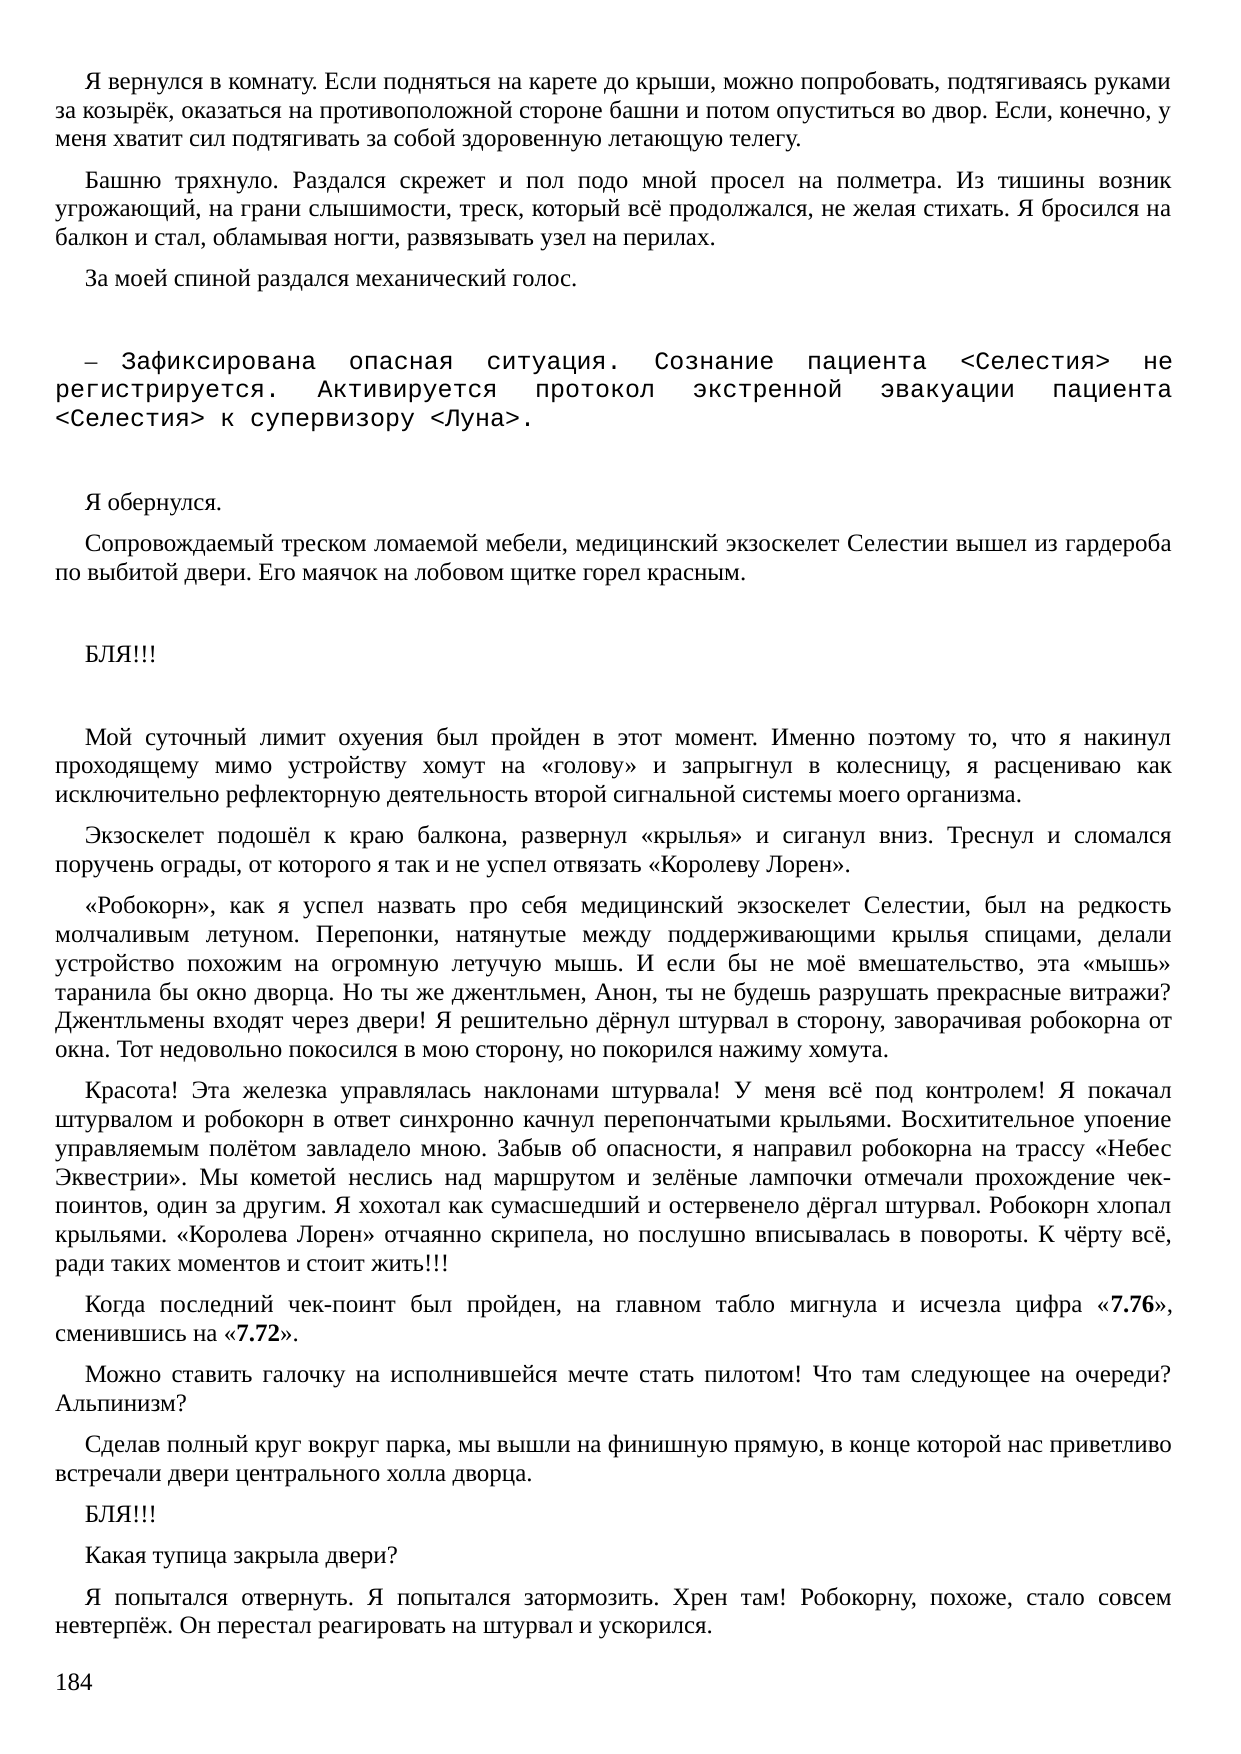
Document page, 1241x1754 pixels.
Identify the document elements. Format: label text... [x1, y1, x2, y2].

text Башню тряхнуло. Раздался скрежет и пол подо мной просел на полметра. Из тишины возник угрожающий, на грани слышимости, треск, который всё продолжался, не желая стихать. Я бросился на балкон и стал, обламывая ногти, развязывать узел на перилах. [55, 165, 1173, 251]
text Можно ставить галочку на исполнившейся мечте стать пилотом! Что там следующее на очереди? Альпинизм? [55, 1359, 1173, 1417]
text Я вернулся в комнату. Если подняться на карете до крыши, можно попробовать, подтягиваясь руками за козырёк, оказаться на противоположной стороне башни и потом опуститься во двор. Если, конечно, у меня хватит сил подтягивать за собой здоровенную летающую телегу. [55, 66, 1173, 152]
text Какая тупица закрыла двери? [55, 1541, 1173, 1569]
text «Робокорн», как я успел назвать про себя медицинский экзоскелет Селестии, был на редкость молчаливым летуном. Перепонки, натянутые между поддерживающими крылья спицами, делали устройство похожим на огромную летучую мышь. И если бы не моё вмешательство, эта «мышь» таранила бы окно дворца. Но ты же джентльмен, Анон, ты не будешь разрушать прекрасные витражи? Джентльмены входят через двери! Я решительно дёрнул штурвал в сторону, заворачивая робокорна от окна. Тот недовольно покосился в мою сторону, но покорился нажиму хомута. [55, 891, 1173, 1063]
text Когда последний чек-поинт был пройден, на главном табло мигнула и исчезла цифра «7.76», сменившись на «7.72». [55, 1289, 1173, 1347]
text – Зафиксирована опасная ситуация. Сознание пациента <Селестия> не регистрируется. Активируется протокол экстренной эвакуации пациента <Селестия> к супервизору <Луна>. [55, 346, 1173, 433]
text Сделав полный круг вокруг парка, мы вышли на финишную прямую, в конце которой нас приветливо встречали двери центрального холла дворца. [55, 1429, 1173, 1487]
text Я обернулся. [55, 487, 1173, 516]
text Мой суточный лимит охуения был пройден в этот момент. Именно поэтому то, что я накинул проходящему мимо устройству хомут на «голову» и запрыгнул в колесницу, я расцениваю как исключительно рефлекторную деятельность второй сигнальной системы моего организма. [55, 722, 1173, 808]
text За моей спиной раздался механический голос. [55, 263, 1173, 292]
text Красота! Эта железка управлялась наклонами штурвала! У меня всё под контролем! Я покачал штурвалом и робокорн в ответ синхронно качнул перепончатыми крыльями. Восхитительное упоение управляемым полётом завладело мною. Забыв об опасности, я направил робокорна на трассу «Небес Эквестрии». Мы кометой неслись над маршрутом и зелёные лампочки отмечали прохождение чек-поинтов, один за другим. Я хохотал как сумасшедший и остервенело дёргал штурвал. Робокорн хлопал крыльями. «Королева Лорен» отчаянно скрипела, но послушно вписывалась в повороты. К чёрту всё, ради таких моментов и стоит жить!!! [55, 1076, 1173, 1277]
text Экзоскелет подошёл к краю балкона, развернул «крылья» и сиганул вниз. Треснул и сломался поручень ограды, от которого я так и не успел отвязать «Королеву Лорен». [55, 821, 1173, 878]
text БЛЯ!!! [55, 1499, 1173, 1528]
text БЛЯ!!! [55, 639, 1173, 668]
text Сопровождаемый треском ломаемой мебели, медицинский экзоскелет Селестии вышел из гардероба по выбитой двери. Его маячок на лобовом щитке горел красным. [55, 528, 1173, 586]
text Я попытался отвернуть. Я попытался затормозить. Хрен там! Робокорну, похоже, стало совсем невтерпёж. Он перестал реагировать на штурвал и ускорился. [55, 1582, 1173, 1639]
